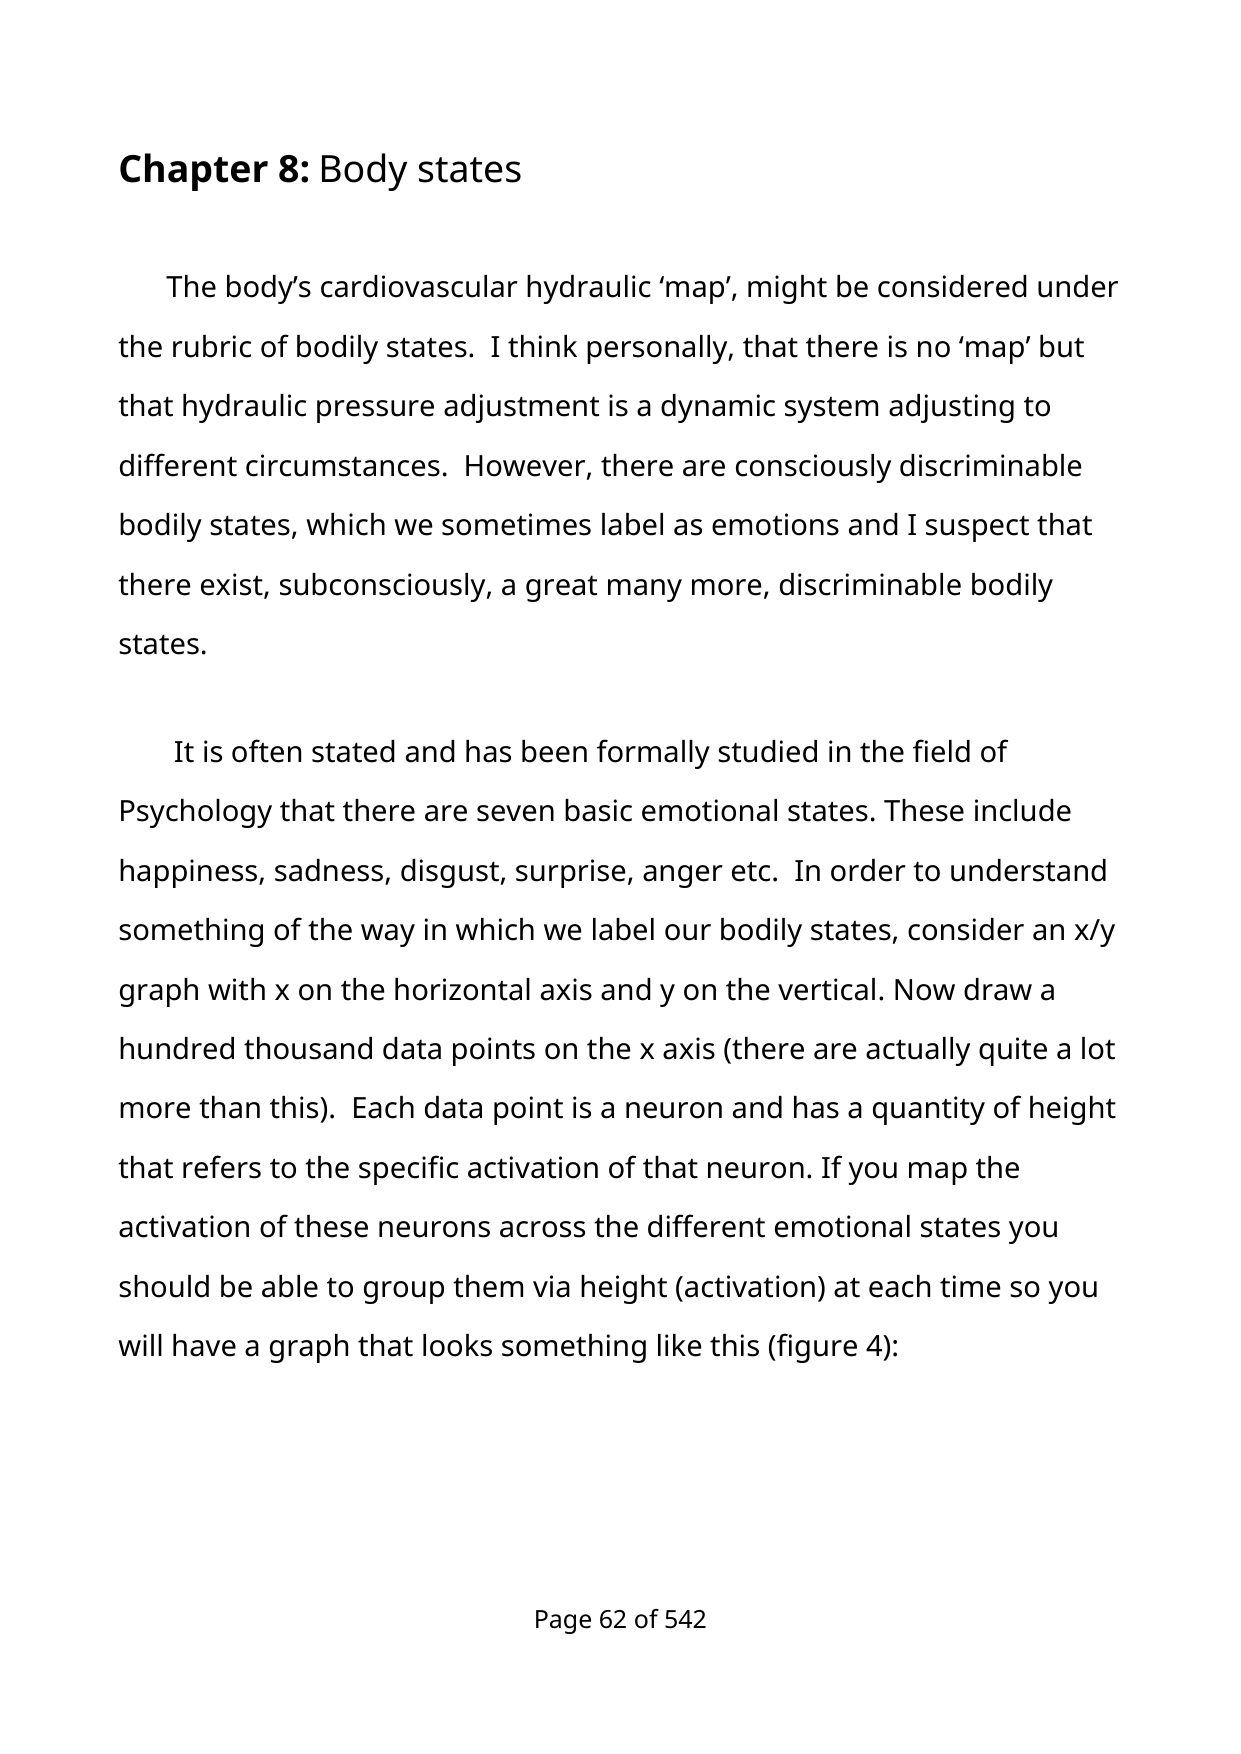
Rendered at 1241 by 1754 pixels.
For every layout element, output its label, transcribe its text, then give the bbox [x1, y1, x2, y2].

text The body’s cardiovascular hydraulic ‘map’, might be considered under the rubric of bodily states. I think personally, that there is no ‘map’ but that hydraulic pressure adjustment is a dynamic system adjusting to different circumstances. However, there are consciously discriminable bodily states, which we sometimes label as emotions and I suspect that there exist, subconsciously, a great many more, discriminable bodily states. [118, 267, 1122, 663]
text Chapter 8: Body states [118, 142, 1122, 193]
text It is often stated and has been formally studied in the field of Psychology that there are seven basic emotional states. These include happiness, sadness, disgust, surprise, anger etc. In order to understand something of the way in which we label our bodily states, consider an x/y graph with x on the horizontal axis and y on the vertical. Now draw a hundred thousand data points on the x axis (there are actually quite a lot more than this). Each data point is a neuron and has a quantity of height that refers to the specific activation of that neuron. If you map the activation of these neurons across the different emotional states you should be able to group them via height (activation) at each time so you will have a graph that looks something like this (figure 4): [118, 731, 1122, 1365]
